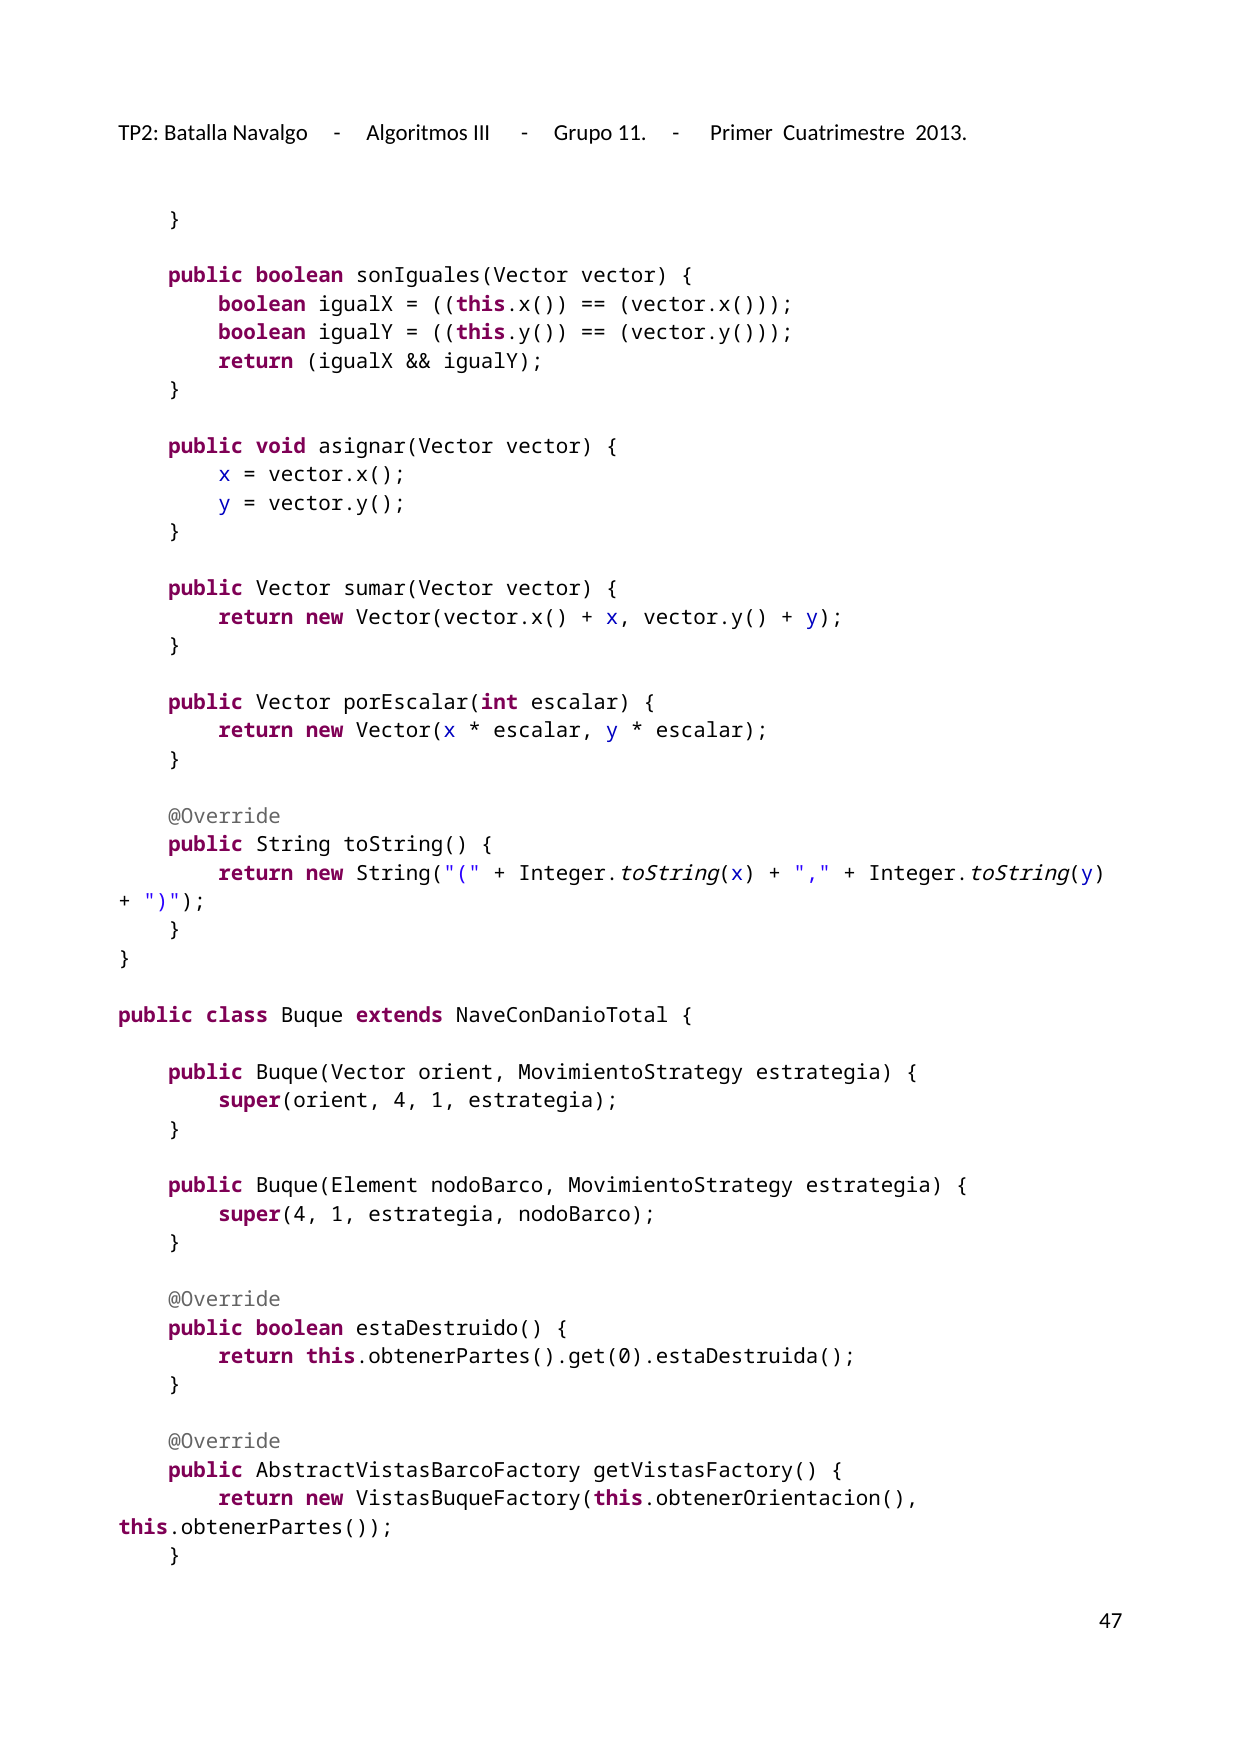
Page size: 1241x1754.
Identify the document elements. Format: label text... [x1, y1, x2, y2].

text return (igualX && igualY); [118, 346, 1122, 374]
text public boolean estaDestruido() { [118, 1313, 1122, 1341]
text public Buque(Element nodoBarco, MovimientoStrategy estrategia) { [118, 1171, 1122, 1199]
text boolean igualX = ((this.x()) == (vector.x())); [118, 289, 1122, 317]
text } [118, 374, 1122, 403]
text public Vector sumar(Vector vector) { [118, 573, 1122, 602]
text public String toString() { [118, 829, 1122, 858]
text y = vector.y(); [118, 488, 1122, 516]
text public AbstractVistasBarcoFactory getVistasFactory() { [118, 1455, 1122, 1483]
text @Override [118, 1284, 1122, 1313]
text public Vector porEscalar(int escalar) { [118, 687, 1122, 716]
text } [118, 1369, 1122, 1398]
text super(4, 1, estrategia, nodoBarco); [118, 1199, 1122, 1227]
text } [118, 630, 1122, 659]
text return new Vector(vector.x() + x, vector.y() + y); [118, 602, 1122, 630]
text return this.obtenerPartes().get(0).estaDestruida(); [118, 1341, 1122, 1369]
text public boolean sonIguales(Vector vector) { [118, 261, 1122, 289]
text } [118, 516, 1122, 545]
text } [118, 1540, 1122, 1569]
text return new VistasBuqueFactory(this.obtenerOrientacion(), this.obtenerPartes()); [118, 1483, 1122, 1540]
text public class Buque extends NaveConDanioTotal { [118, 1000, 1122, 1028]
text public void asignar(Vector vector) { [118, 431, 1122, 459]
text } [118, 943, 1122, 971]
text public Buque(Vector orient, MovimientoStrategy estrategia) { [118, 1057, 1122, 1085]
text @Override [118, 801, 1122, 829]
text return new String("(" + Integer.toString(x) + "," + Integer.toString(y) + ")"); [118, 858, 1122, 914]
text } [118, 744, 1122, 772]
text } [118, 204, 1122, 232]
text } [118, 914, 1122, 943]
text super(orient, 4, 1, estrategia); [118, 1085, 1122, 1114]
text } [118, 1227, 1122, 1256]
text return new Vector(x * escalar, y * escalar); [118, 716, 1122, 744]
text boolean igualY = ((this.y()) == (vector.y())); [118, 317, 1122, 346]
text } [118, 1114, 1122, 1142]
text x = vector.x(); [118, 459, 1122, 488]
text @Override [118, 1426, 1122, 1455]
